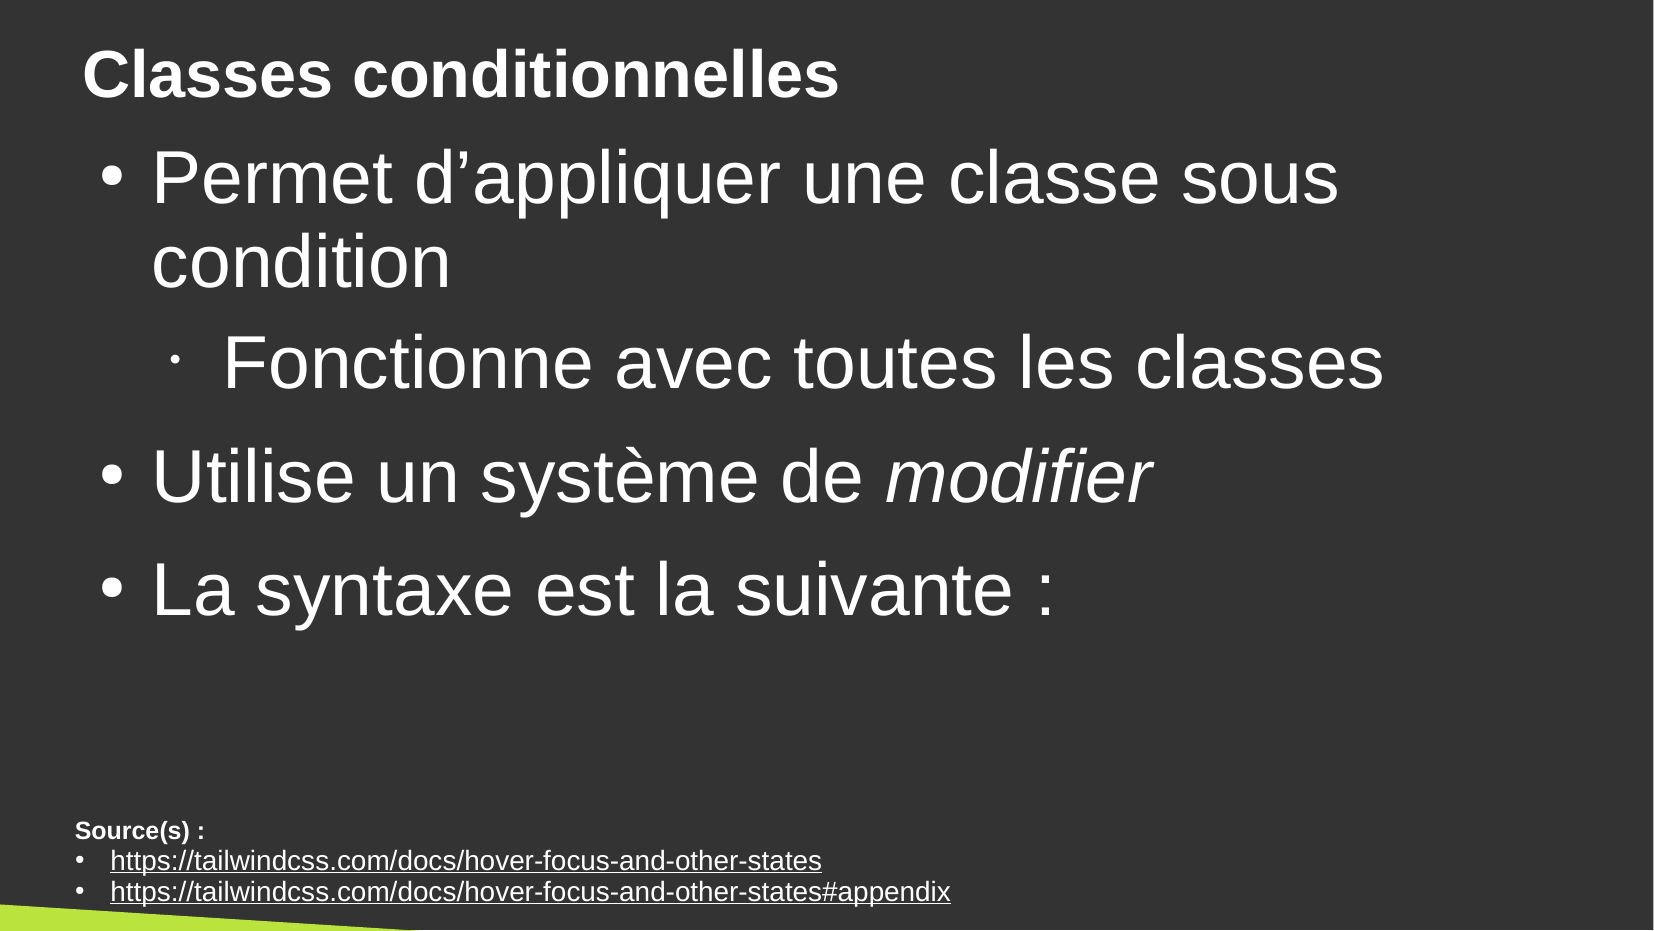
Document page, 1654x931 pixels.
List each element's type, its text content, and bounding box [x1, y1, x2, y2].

text_box [0, 904, 423, 931]
list Permet d’appliquer une classe sous condition Fonctionne avec toutes les classes Utilise un système de modifier La syntaxe est la suivante : [80, 135, 1620, 780]
text_box Source(s) : https://tailwindcss.com/docs/hover-focus-and-other-states https://tailwindcss.com/docs/hover-focus-and-other-states#appendix [60, 809, 1583, 915]
title Classes conditionnelles [82, 37, 1571, 114]
